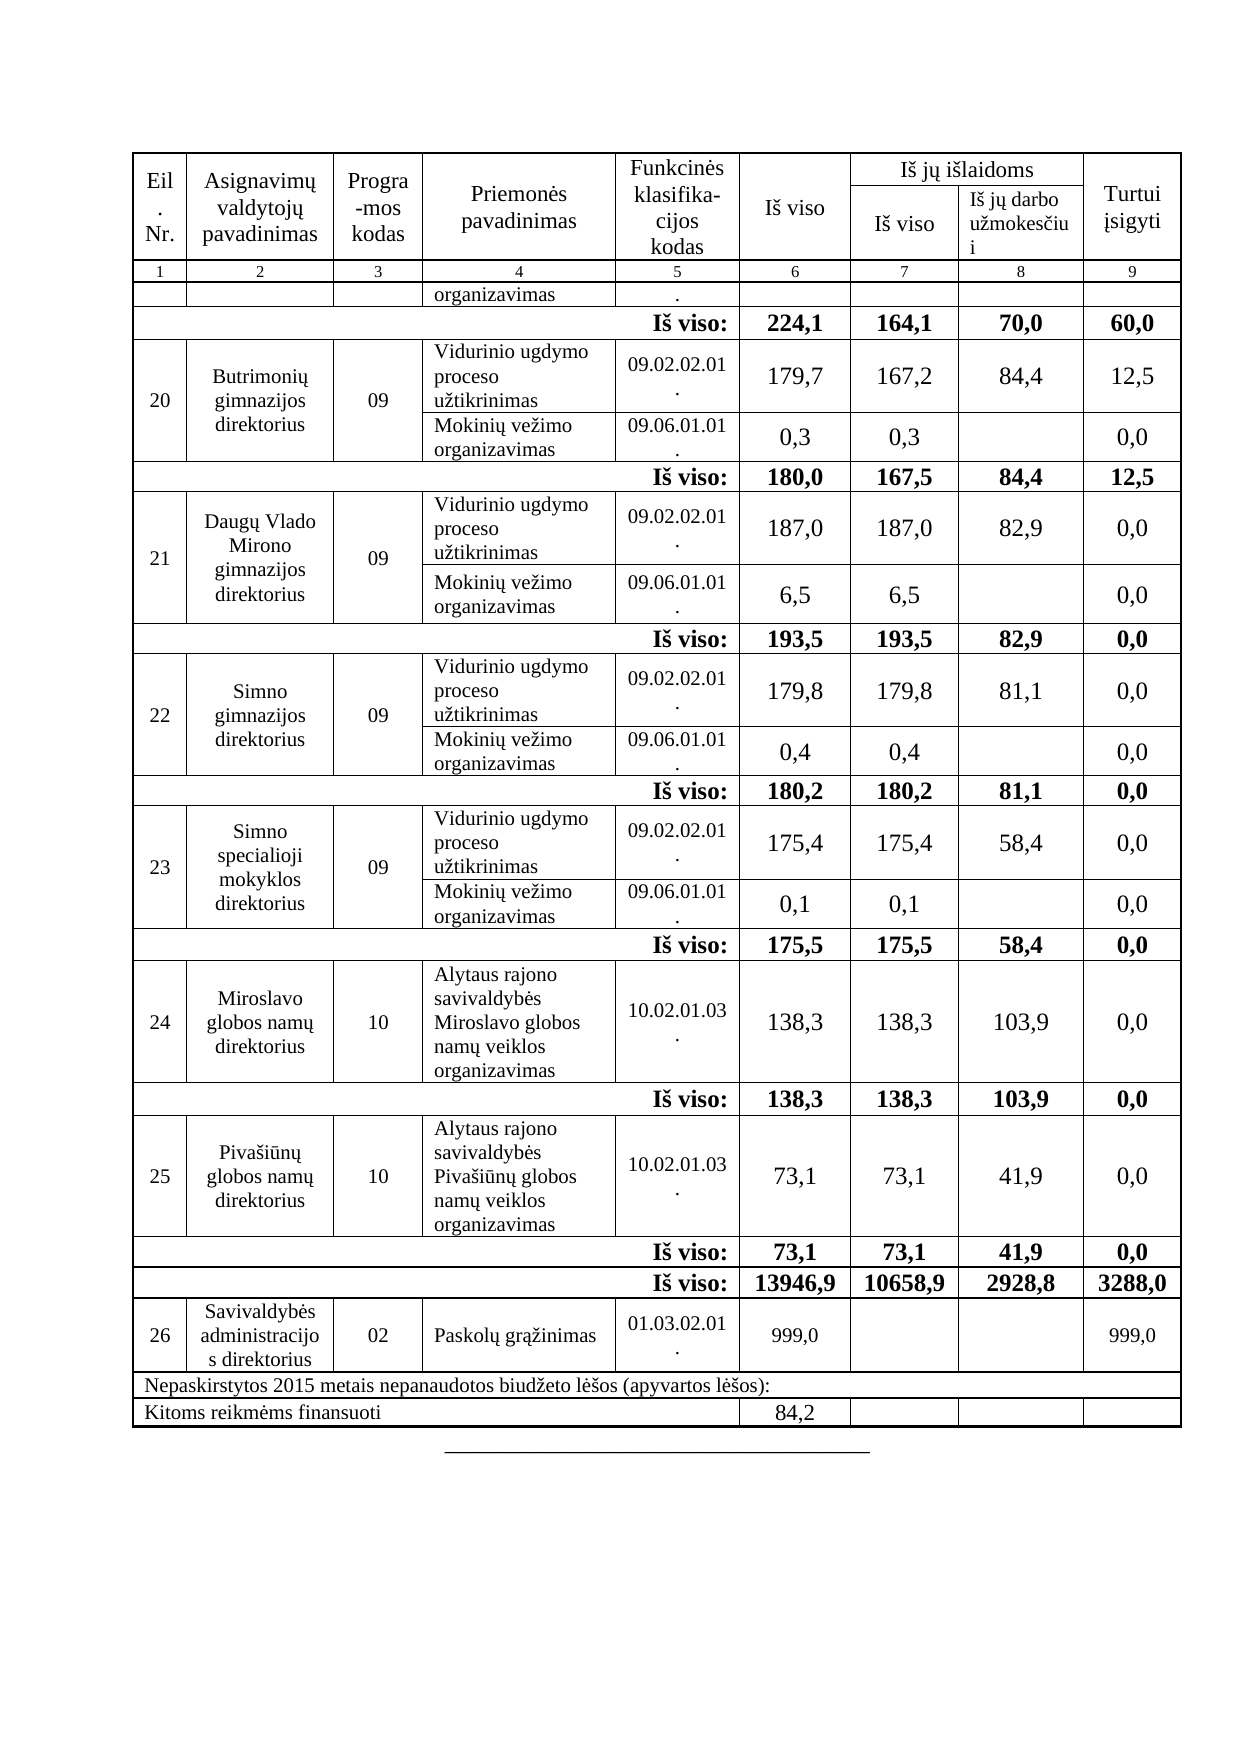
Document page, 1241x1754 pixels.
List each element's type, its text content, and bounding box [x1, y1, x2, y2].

table_cell 58,4 [959, 929, 1083, 960]
table_cell Simno gimnazijos direktorius [187, 654, 333, 775]
table_cell 82,9 [959, 492, 1083, 564]
table_cell Savivaldybės administracijos direktorius [187, 1299, 333, 1371]
table_cell 179,8 [740, 654, 850, 726]
table_cell Paskolų grąžinimas [423, 1299, 615, 1371]
table_cell 3 [334, 261, 422, 281]
table_cell 0,0 [1084, 624, 1180, 653]
table_header Funkcinės klasifika-cijos kodas [616, 154, 739, 259]
table_cell 0,4 [851, 727, 958, 775]
table_cell 23 [134, 806, 186, 928]
table_cell 2928,8 [959, 1268, 1083, 1297]
table_cell 0,0 [1084, 492, 1180, 564]
table_cell [740, 283, 850, 306]
table_cell [851, 1399, 958, 1425]
table_cell 164,1 [851, 307, 958, 338]
table_cell 9 [1084, 261, 1180, 281]
table_cell 73,1 [740, 1116, 850, 1236]
table_header Progra-mos kodas [334, 154, 422, 259]
table_cell 2 [187, 261, 333, 281]
table_cell 25 [134, 1116, 186, 1236]
table_header Iš jų išlaidoms [851, 154, 1083, 185]
table_cell 22 [134, 654, 186, 775]
table_cell 175,4 [851, 806, 958, 878]
table_cell 8 [959, 261, 1083, 281]
table_cell Iš viso: [134, 929, 739, 960]
table_cell Iš viso: [134, 1237, 739, 1266]
table_cell Iš viso [851, 186, 958, 259]
table_cell 6 [740, 261, 850, 281]
table_cell Mokinių vežimo organizavimas [423, 727, 615, 775]
table_cell 81,1 [959, 776, 1083, 805]
table_cell 09 [334, 492, 422, 623]
text __________________________________ [133, 1428, 1181, 1456]
table_cell [187, 283, 333, 306]
table_cell Simno specialioji mokyklos direktorius [187, 806, 333, 928]
table_cell 179,7 [740, 340, 850, 412]
table_cell 0,0 [1084, 929, 1180, 960]
table_header Iš viso [740, 154, 850, 259]
table_cell 26 [134, 1299, 186, 1371]
table_cell 138,3 [740, 1083, 850, 1114]
table_cell 0,0 [1084, 565, 1180, 623]
table_cell 0,1 [740, 880, 850, 928]
table_cell Kitoms reikmėms finansuoti [134, 1399, 739, 1425]
table_cell 0,0 [1084, 1237, 1180, 1266]
table_cell 0,0 [1084, 413, 1180, 461]
table_cell 12,5 [1084, 462, 1180, 491]
table_cell 193,5 [740, 624, 850, 653]
table_cell 180,0 [740, 462, 850, 491]
table_cell 09.06.01.01. [616, 413, 739, 461]
table_cell 10.02.01.03. [616, 961, 739, 1082]
table_cell [959, 880, 1083, 928]
table_cell 09.06.01.01. [616, 880, 739, 928]
table_cell 21 [134, 492, 186, 623]
table_cell 81,1 [959, 654, 1083, 726]
table_cell 09.06.01.01. [616, 727, 739, 775]
table_cell Daugų Vlado Mirono gimnazijos direktorius [187, 492, 333, 623]
table_cell 84,2 [740, 1399, 850, 1425]
table_cell 12,5 [1084, 340, 1180, 412]
table_header Turtui įsigyti [1084, 154, 1180, 259]
table_cell 167,5 [851, 462, 958, 491]
table_cell 6,5 [740, 565, 850, 623]
table_header Asignavimų valdytojų pavadinimas [187, 154, 333, 259]
table_cell 5 [616, 261, 739, 281]
table_cell 167,2 [851, 340, 958, 412]
table_cell 41,9 [959, 1116, 1083, 1236]
table_cell 0,0 [1084, 961, 1180, 1082]
table_cell 41,9 [959, 1237, 1083, 1266]
table_cell 103,9 [959, 1083, 1083, 1114]
table_cell 179,8 [851, 654, 958, 726]
table_cell [1084, 283, 1180, 306]
table_cell 187,0 [851, 492, 958, 564]
table_cell 187,0 [740, 492, 850, 564]
table_cell 0,0 [1084, 654, 1180, 726]
table_cell 13946,9 [740, 1268, 850, 1297]
table_cell 103,9 [959, 961, 1083, 1082]
table_cell Iš viso: [134, 776, 739, 805]
table_cell 175,5 [740, 929, 850, 960]
table_cell Iš viso: [134, 307, 739, 338]
table_cell [334, 283, 422, 306]
table_cell 6,5 [851, 565, 958, 623]
table_cell Alytaus rajono savivaldybės Miroslavo globos namų veiklos organizavimas [423, 961, 615, 1082]
table_cell Nepaskirstytos 2015 metais nepanaudotos biudžeto lėšos (apyvartos lėšos): [134, 1373, 1180, 1397]
table_cell [959, 1399, 1083, 1425]
table_cell 999,0 [740, 1299, 850, 1371]
table_cell 0,0 [1084, 1083, 1180, 1114]
table_cell 7 [851, 261, 958, 281]
table_cell 09.02.02.01. [616, 654, 739, 726]
table_cell Miroslavo globos namų direktorius [187, 961, 333, 1082]
table_cell 60,0 [1084, 307, 1180, 338]
table_cell Mokinių vežimo organizavimas [423, 880, 615, 928]
table_cell 09 [334, 806, 422, 928]
table_cell 73,1 [851, 1237, 958, 1266]
table_cell 0,0 [1084, 727, 1180, 775]
table_cell [959, 283, 1083, 306]
table_cell 10658,9 [851, 1268, 958, 1297]
table_cell 0,0 [1084, 776, 1180, 805]
table_cell 84,4 [959, 462, 1083, 491]
table_cell [959, 727, 1083, 775]
table_cell 138,3 [851, 1083, 958, 1114]
table_header Eil. Nr. [134, 154, 186, 259]
table_cell 138,3 [740, 961, 850, 1082]
table_cell Iš viso: [134, 1268, 739, 1297]
table_cell 1 [134, 261, 186, 281]
table_cell 3288,0 [1084, 1268, 1180, 1297]
table_cell Iš viso: [134, 624, 739, 653]
table_cell 999,0 [1084, 1299, 1180, 1371]
table_cell 24 [134, 961, 186, 1082]
table_header Priemonės pavadinimas [423, 154, 615, 259]
table_cell Vidurinio ugdymo proceso užtikrinimas [423, 654, 615, 726]
table_cell 0,0 [1084, 1116, 1180, 1236]
table_cell 01.03.02.01. [616, 1299, 739, 1371]
table_cell [1084, 1399, 1180, 1425]
table_cell 0,3 [740, 413, 850, 461]
table_cell 09.02.02.01. [616, 806, 739, 878]
table_cell 175,5 [851, 929, 958, 960]
table_cell Iš viso: [134, 1083, 739, 1114]
table_cell 175,4 [740, 806, 850, 878]
table_cell 0,3 [851, 413, 958, 461]
table_cell 10 [334, 1116, 422, 1236]
table_cell 73,1 [740, 1237, 850, 1266]
table_cell 58,4 [959, 806, 1083, 878]
table_cell [959, 413, 1083, 461]
table_cell 180,2 [740, 776, 850, 805]
table_cell Vidurinio ugdymo proceso užtikrinimas [423, 492, 615, 564]
table_cell 10 [334, 961, 422, 1082]
table_cell 09 [334, 654, 422, 775]
table_cell 02 [334, 1299, 422, 1371]
table_cell 0,0 [1084, 806, 1180, 878]
table_cell Pivašiūnų globos namų direktorius [187, 1116, 333, 1236]
table_cell 73,1 [851, 1116, 958, 1236]
table_cell [959, 1299, 1083, 1371]
table_cell Vidurinio ugdymo proceso užtikrinimas [423, 340, 615, 412]
table_cell [851, 1299, 958, 1371]
table_cell Mokinių vežimo organizavimas [423, 565, 615, 623]
table_cell 4 [423, 261, 615, 281]
table_cell 84,4 [959, 340, 1083, 412]
table_cell organizavimas [423, 283, 615, 306]
table_cell . [616, 283, 739, 306]
table_cell [959, 565, 1083, 623]
table_cell 20 [134, 340, 186, 461]
table_cell 09.06.01.01. [616, 565, 739, 623]
table_cell 10.02.01.03. [616, 1116, 739, 1236]
table_cell 09 [334, 340, 422, 461]
table_cell 09.02.02.01. [616, 492, 739, 564]
table_cell 82,9 [959, 624, 1083, 653]
table_cell Iš viso: [134, 462, 739, 491]
table_cell 193,5 [851, 624, 958, 653]
table_cell Mokinių vežimo organizavimas [423, 413, 615, 461]
table_cell 224,1 [740, 307, 850, 338]
table_cell Iš jų darbo užmokesčiui [959, 186, 1083, 259]
table_cell 0,4 [740, 727, 850, 775]
table_cell [134, 283, 186, 306]
table_cell 180,2 [851, 776, 958, 805]
table_cell Vidurinio ugdymo proceso užtikrinimas [423, 806, 615, 878]
table_cell 0,1 [851, 880, 958, 928]
table_cell 70,0 [959, 307, 1083, 338]
table_cell [851, 283, 958, 306]
table_cell 0,0 [1084, 880, 1180, 928]
table_cell Alytaus rajono savivaldybės Pivašiūnų globos namų veiklos organizavimas [423, 1116, 615, 1236]
table_cell Butrimonių gimnazijos direktorius [187, 340, 333, 461]
table_cell 138,3 [851, 961, 958, 1082]
table_cell 09.02.02.01. [616, 340, 739, 412]
